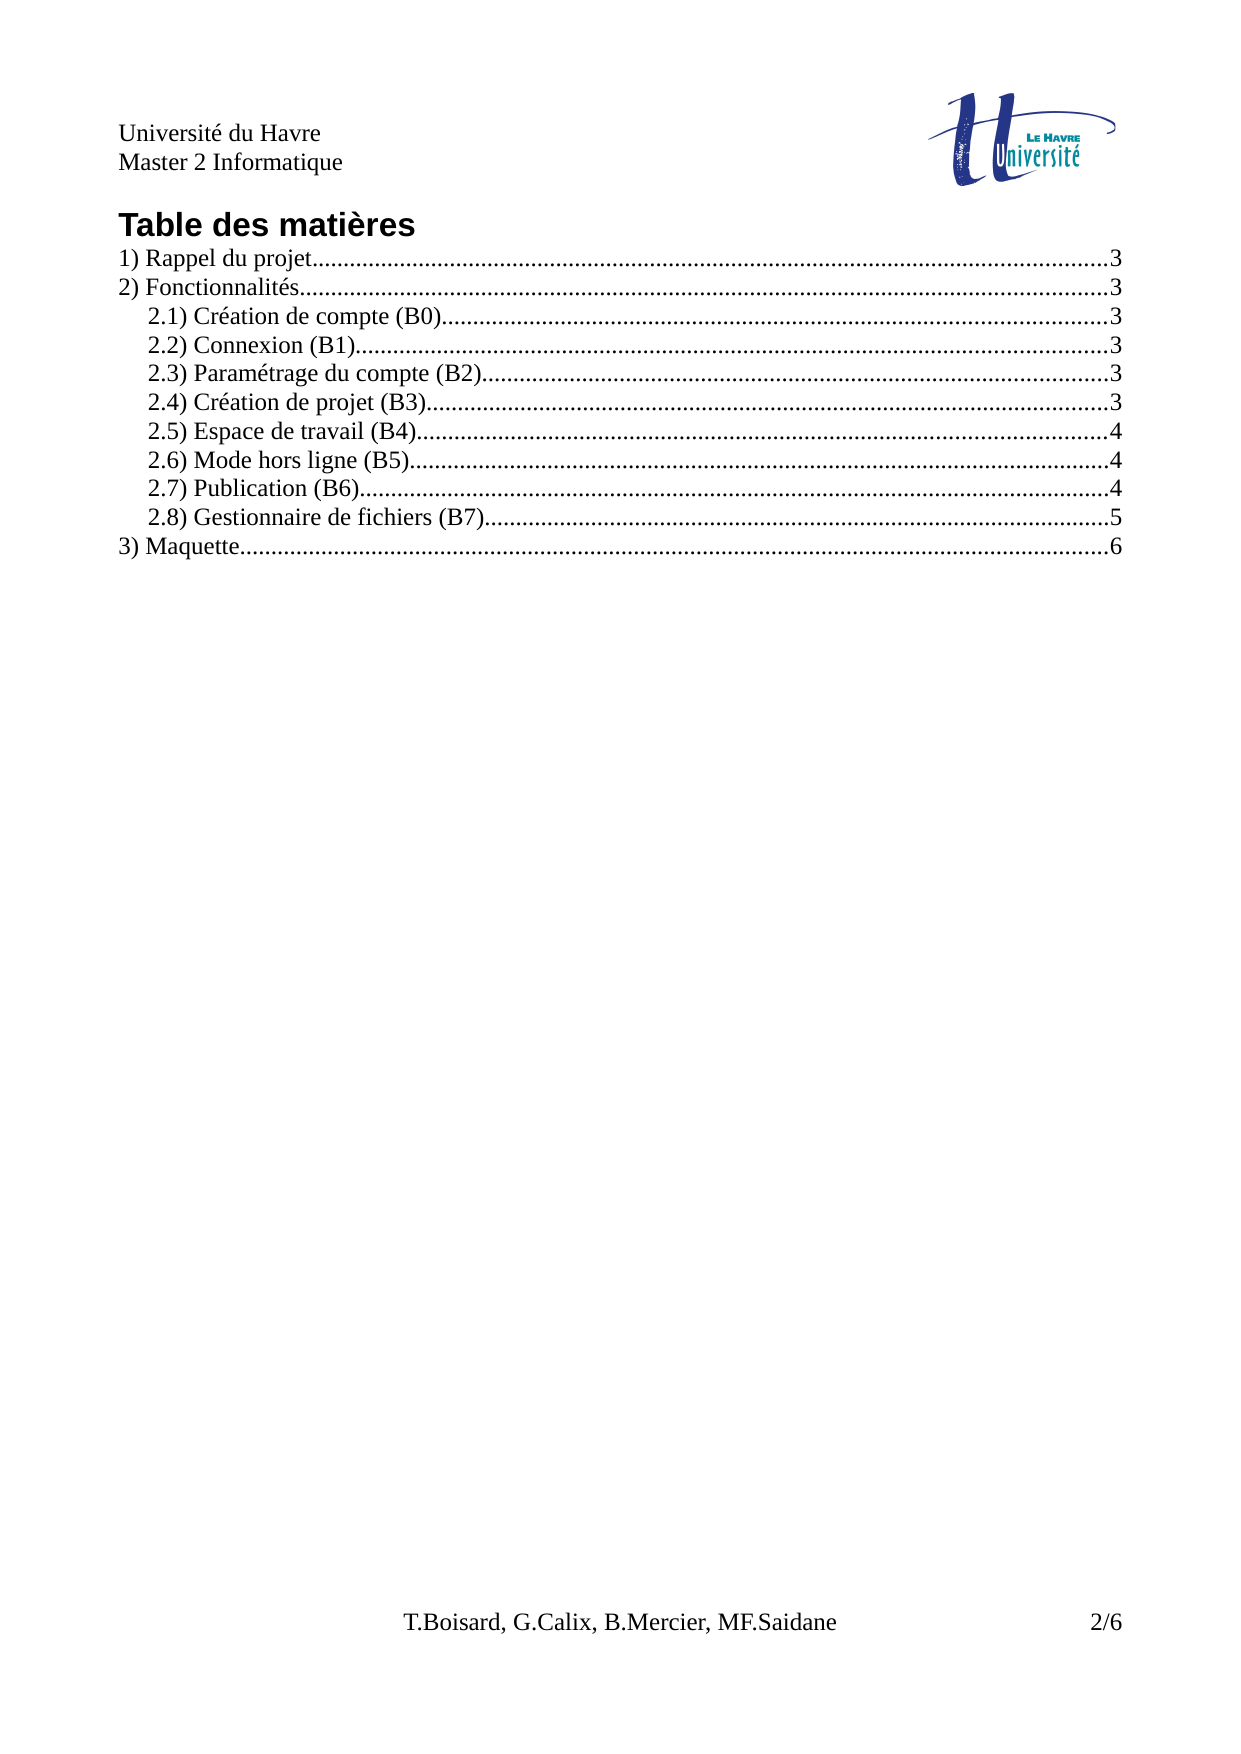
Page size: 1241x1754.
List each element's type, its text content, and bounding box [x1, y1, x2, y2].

text 2.6) Mode hors ligne (B5) 4 [148, 445, 1122, 473]
text 1) Rappel du projet. 3 [118, 243, 1122, 272]
text 2.7) Publication (B6) 4 [148, 473, 1122, 502]
subtitle Table des matières [118, 205, 1122, 243]
text 2.4) Création de projet (B3) 3 [148, 387, 1122, 416]
text 2.3) Paramétrage du compte (B2) 3 [148, 358, 1122, 387]
text 2.2) Connexion (B1) 3 [148, 330, 1122, 358]
picture [928, 93, 1116, 186]
text 3) Maquette 6 [118, 531, 1122, 560]
text 2.1) Création de compte (B0) 3 [148, 301, 1122, 330]
text 2.5) Espace de travail (B4) 4 [148, 416, 1122, 445]
text 2.8) Gestionnaire de fichiers (B7) 5 [148, 502, 1122, 531]
text 2) Fonctionnalités 3 [118, 272, 1122, 301]
